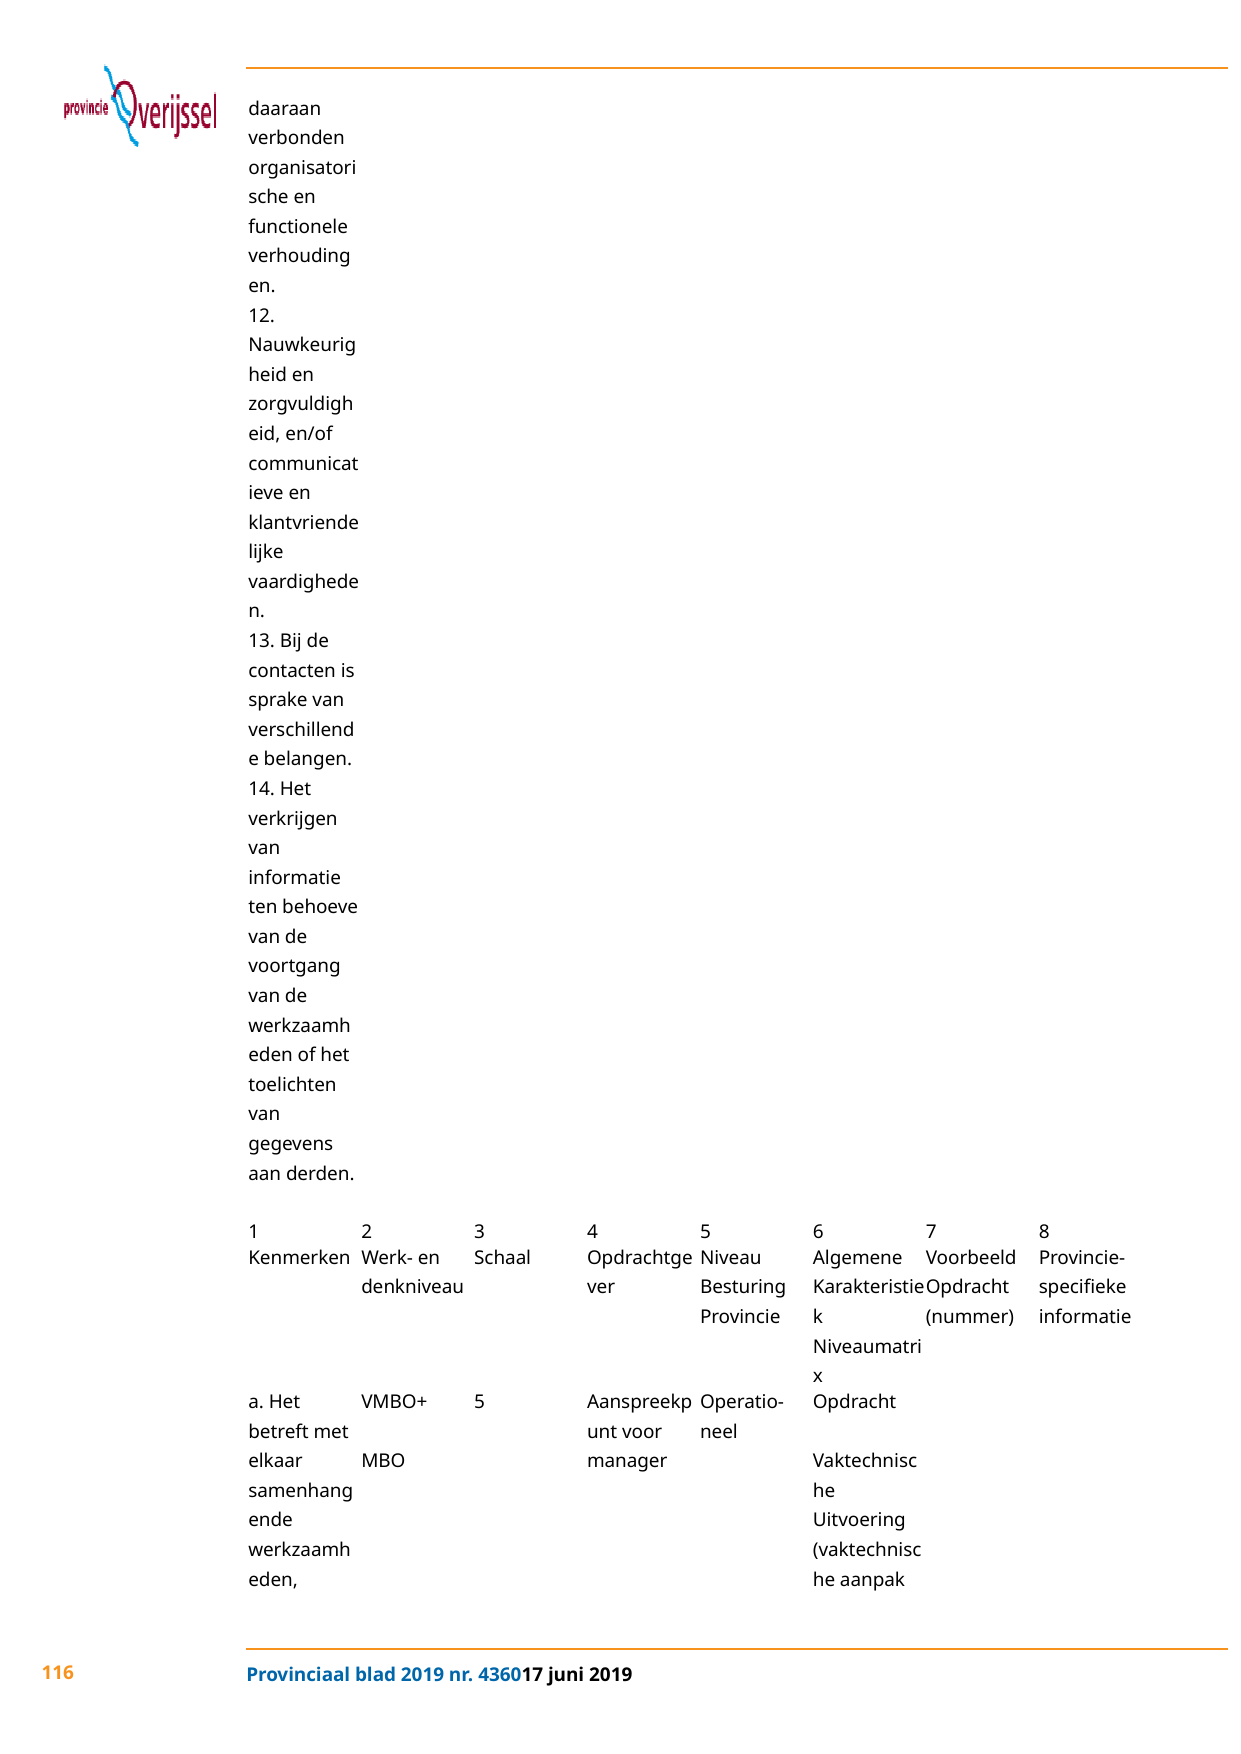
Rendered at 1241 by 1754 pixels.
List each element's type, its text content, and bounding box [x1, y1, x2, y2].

table_header 2 [361, 1219, 474, 1244]
table_header 6 [813, 1219, 926, 1244]
table_cell Provincie-specifieke informatie [1039, 1244, 1152, 1388]
picture [41, 47, 231, 172]
table_cell [926, 1388, 1038, 1591]
table_cell Werk- en denkniveau [361, 1244, 474, 1388]
table_cell [1039, 95, 1152, 1186]
table_cell Niveau Besturing Provincie [700, 1244, 813, 1388]
table_cell [474, 95, 587, 1186]
table_cell Schaal [474, 1244, 587, 1388]
table_cell [1039, 1388, 1152, 1591]
table_header 3 [474, 1219, 587, 1244]
table_cell [926, 95, 1038, 1186]
table_cell Aanspreekpunt voor manager [587, 1388, 700, 1591]
table_header 1 [248, 1219, 361, 1244]
table_cell Opdrachtgever [587, 1244, 700, 1388]
table_cell Kenmerken [248, 1244, 361, 1388]
table_cell Operatio-neel [700, 1388, 813, 1591]
table_cell VMBO+ MBO [361, 1388, 474, 1591]
table_cell [813, 95, 926, 1186]
table_cell Voorbeeld Opdracht (nummer) [926, 1244, 1038, 1388]
table_cell Algemene Karakteristiek Niveaumatrix [813, 1244, 926, 1388]
table_header 4 [587, 1219, 700, 1244]
table_cell 5 [474, 1388, 587, 1591]
table_cell [361, 95, 474, 1186]
table_header 5 [700, 1219, 813, 1244]
table_cell a. Het betreft met elkaar samenhangende werkzaamheden, [248, 1388, 361, 1591]
table_cell Opdracht Vaktechnische Uitvoering (vaktechnische aanpak [813, 1388, 926, 1591]
table_cell [700, 95, 813, 1186]
table_cell [587, 95, 700, 1186]
table_header 7 [926, 1219, 1038, 1244]
table_header 8 [1039, 1219, 1152, 1244]
table_cell daaraan verbonden organisatorische en functionele verhoudingen. 12. Nauwkeurigheid en zorgvuldigheid, en/of communicatieve en klantvriendelijke vaardigheden. 13. Bij de contacten is sprake van verschillende belangen. 14. Het verkrijgen van informatie ten behoeve van de voortgang van de werkzaamheden of het toelichten van gegevens aan derden. [248, 95, 361, 1186]
